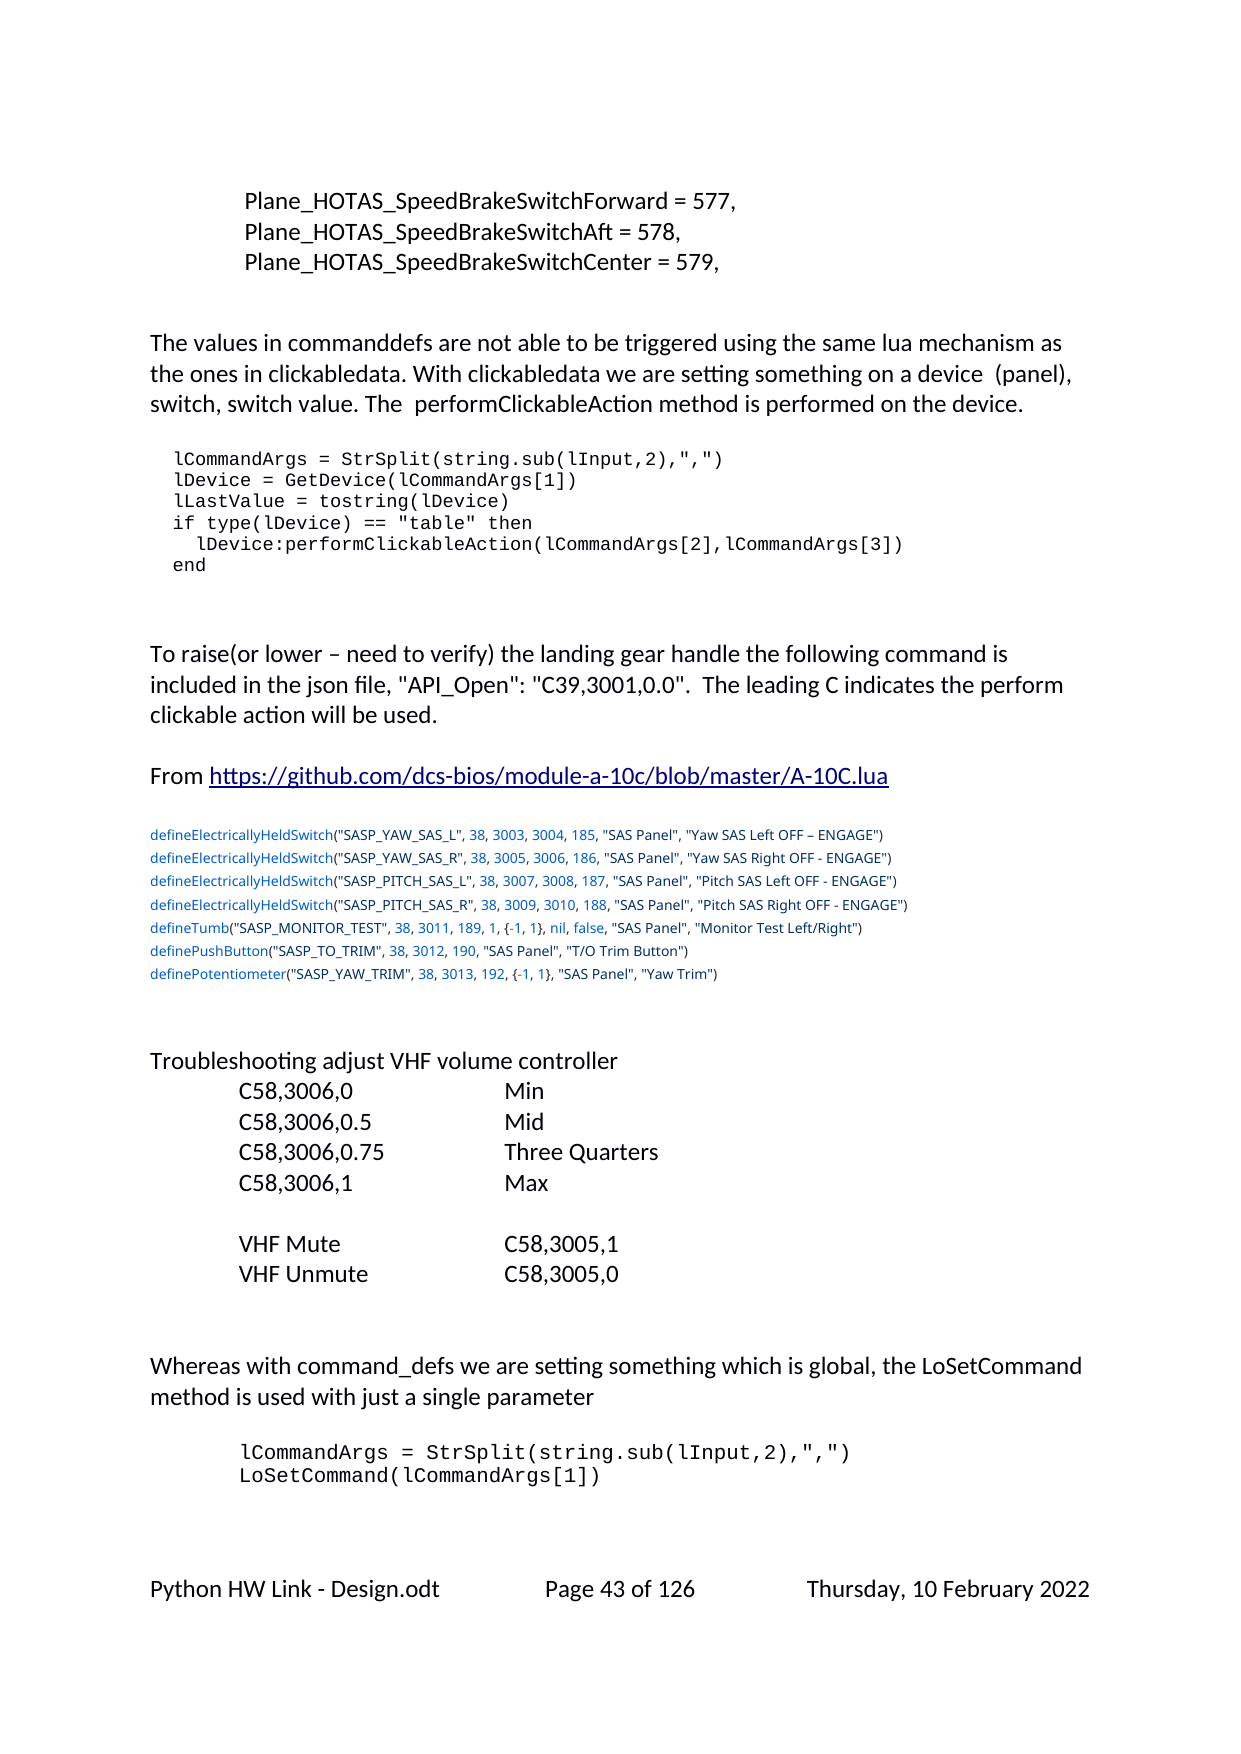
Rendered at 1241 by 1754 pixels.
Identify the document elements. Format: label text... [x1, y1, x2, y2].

text C58,3006,0.75 Three Quarters [150, 1137, 1090, 1167]
text To raise(or lower – need to verify) the landing gear handle the following command is included in the json file, "API_Open": "C39,3001,0.0". The leading C indicates the perform clickable action will be used. [150, 638, 1090, 730]
text defineElectricallyHeldSwitch("SASP_YAW_SAS_R", 38, 3005, 3006, 186, "SAS Panel", "Yaw SAS Right OFF - ENGAGE") [150, 844, 1090, 868]
text LoSetCommand(lCommandArgs[1]) [150, 1465, 1090, 1489]
text VHF Unmute C58,3005,0 [150, 1259, 1090, 1289]
text definePushButton("SASP_TO_TRIM", 38, 3012, 190, "SAS Panel", "T/O Trim Button") [150, 937, 1090, 961]
text C58,3006,0 Min [150, 1076, 1090, 1106]
text C58,3006,1 Max [150, 1167, 1090, 1198]
text defineElectricallyHeldSwitch("SASP_PITCH_SAS_R", 38, 3009, 3010, 188, "SAS Panel", "Pitch SAS Right OFF - ENGAGE") [150, 891, 1090, 914]
text VHF Mute C58,3005,1 [150, 1228, 1090, 1259]
text Troubleshooting adjust VHF volume controller [150, 1045, 1090, 1076]
text defineElectricallyHeldSwitch("SASP_YAW_SAS_L", 38, 3003, 3004, 185, "SAS Panel", "Yaw SAS Left OFF – ENGAGE") [150, 821, 1090, 844]
text defineTumb("SASP_MONITOR_TEST", 38, 3011, 189, 1, {-1, 1}, nil, false, "SAS Panel", "Monitor Test Left/Right") [150, 914, 1090, 937]
text lCommandArgs = StrSplit(string.sub(lInput,2),",") [150, 1442, 1090, 1465]
text From https://github.com/dcs-bios/module-a-10c/blob/master/A-10C.lua [150, 760, 1090, 791]
text defineElectricallyHeldSwitch("SASP_PITCH_SAS_L", 38, 3007, 3008, 187, "SAS Panel", "Pitch SAS Left OFF - ENGAGE") [150, 868, 1090, 891]
text end [150, 556, 1090, 577]
text C58,3006,0.5 Mid [150, 1106, 1090, 1137]
text lDevice = GetDevice(lCommandArgs[1]) [150, 471, 1090, 492]
text definePotentiometer("SASP_YAW_TRIM", 38, 3013, 192, {-1, 1}, "SAS Panel", "Yaw Trim") [150, 961, 1090, 984]
text Whereas with command_defs we are setting something which is global, the LoSetCommand method is used with just a single parameter [150, 1350, 1090, 1411]
text lCommandArgs = StrSplit(string.sub(lInput,2),",") [150, 450, 1090, 471]
text if type(lDevice) == "table" then [150, 513, 1090, 535]
text lDevice:performClickableAction(lCommandArgs[2],lCommandArgs[3]) [150, 535, 1090, 556]
text The values in commanddefs are not able to be triggered using the same lua mechanism as the ones in clickabledata. With clickabledata we are setting something on a device (panel), switch, switch value. The performClickableAction method is performed on the device. [150, 328, 1090, 419]
text lLastValue = tostring(lDevice) [150, 492, 1090, 513]
